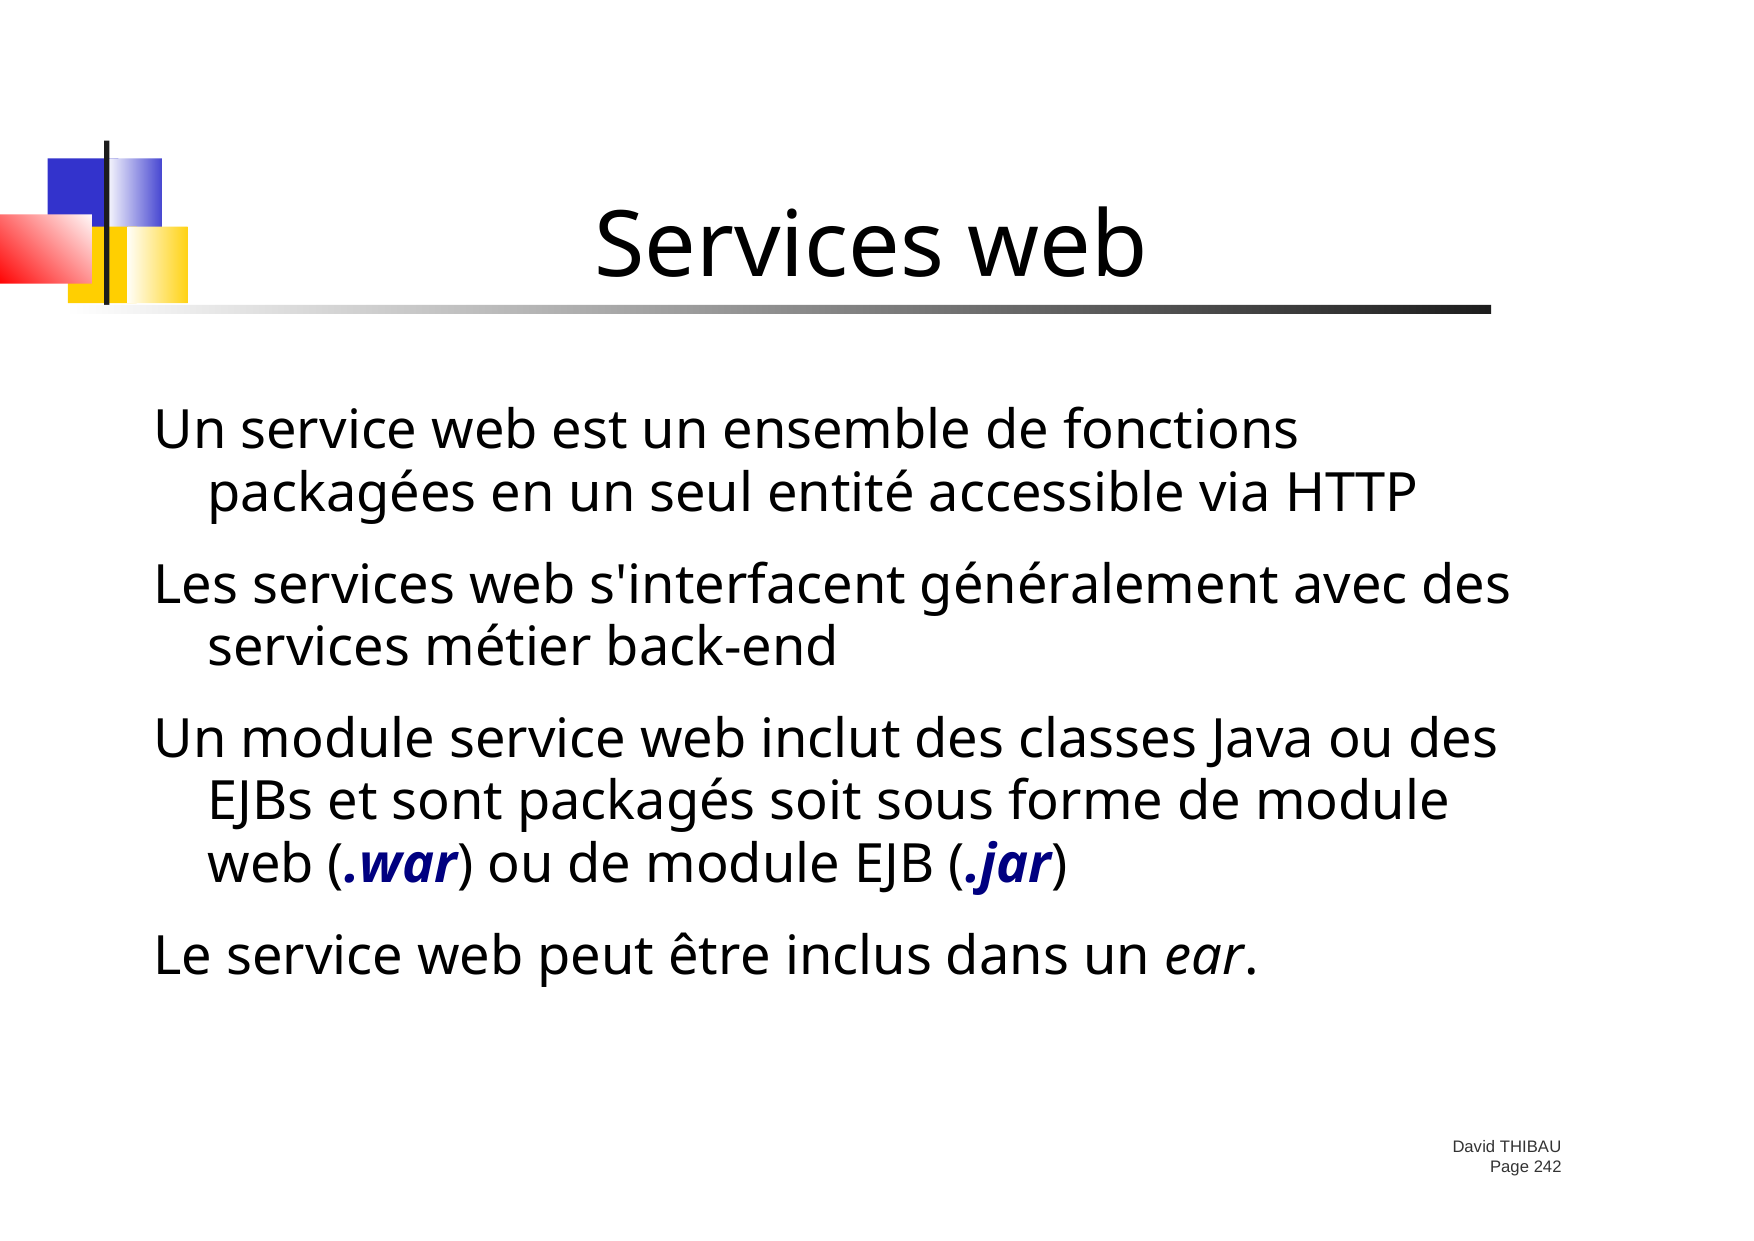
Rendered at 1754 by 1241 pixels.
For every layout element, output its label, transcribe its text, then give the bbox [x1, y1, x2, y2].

title Services web [179, 147, 1564, 344]
list Un service web est un ensemble de fonctions packagées en un seul entité accessible via HTTP Les services web s'interfacent généralement avec des services métier back-end Un module service web inclut des classes Java ou des EJBs et sont packagés soit sous forme de module web (.war) ou de module EJB (.jar) Le service web peut être inclus dans un ear. [151, 398, 1536, 1093]
